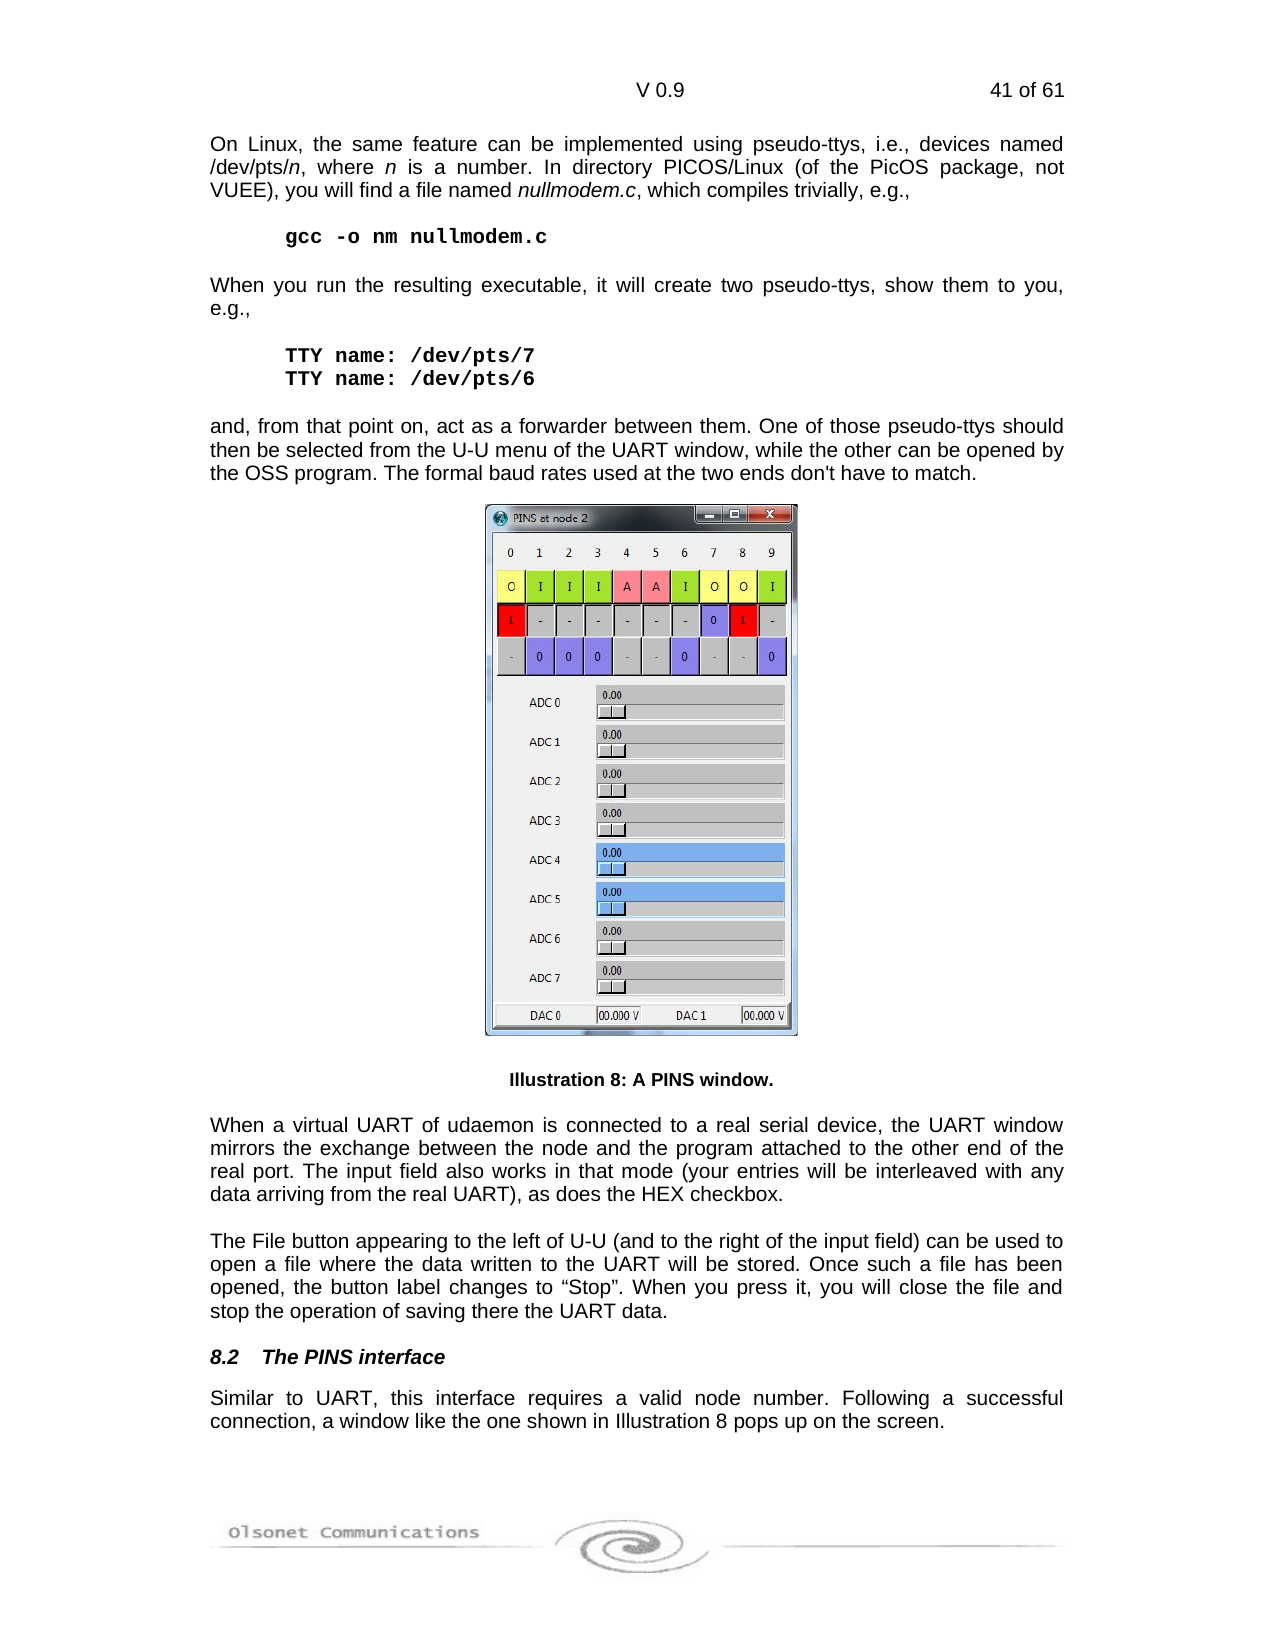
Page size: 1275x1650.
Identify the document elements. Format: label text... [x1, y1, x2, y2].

picture [210, 1504, 1065, 1596]
text Similar to UART, this interface requires a valid node number. Following a successful connection, a window like the one shown in Illustration 8 pops up on the screen. [210, 1387, 1065, 1433]
text When you run the resulting executable, it will create two pseudo-ttys, show them to you, e.g., [210, 273, 1065, 320]
text Illustration 8: A PINS window. [485, 1069, 797, 1090]
text When a virtual UART of udaemon is connected to a real serial device, the UART window mirrors the exchange between the node and the program attached to the other end of the real port. The input field also works in that mode (your entries will be interleaved with any data arriving from the real UART), as does the HEX checkbox. [210, 1113, 1065, 1206]
text TTY name: /dev/pts/7 [210, 343, 1065, 368]
subtitle The PINS interface [210, 1346, 1065, 1369]
picture [485, 504, 798, 1036]
text and, from that point on, act as a forwarder between them. One of those pseudo-ttys should then be selected from the U-U menu of the UART window, while the other can be opened by the OSS program. The formal baud rates used at the two ends don't have to match. [210, 415, 1065, 485]
text TTY name: /dev/pts/6 [210, 368, 1065, 392]
text gcc -o nm nullmodem.c [210, 225, 1065, 250]
text The File button appearing to the left of U-U (and to the right of the input field) can be used to open a file where the data written to the UART will be stored. Once such a file has been opened, the button label changes to “Stop”. When you press it, you will close the file and stop the operation of saving there the UART data. [210, 1229, 1065, 1322]
text On Linux, the same feature can be implemented using pseudo-ttys, i.e., devices named /dev/pts/n, where n is a number. In directory PICOS/Linux (of the PicOS package, not VUEE), you will find a file named nullmodem.c, which compiles trivially, e.g., [210, 132, 1065, 202]
